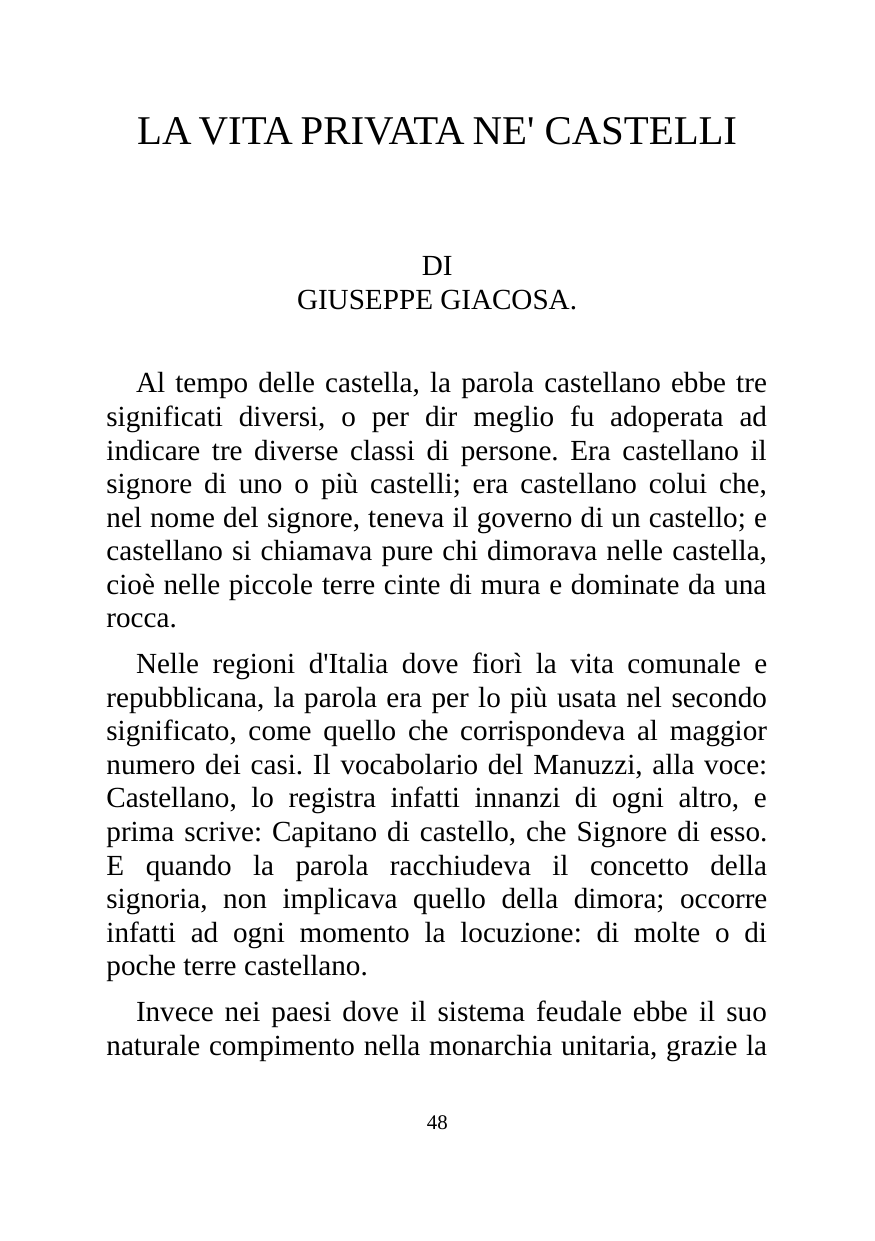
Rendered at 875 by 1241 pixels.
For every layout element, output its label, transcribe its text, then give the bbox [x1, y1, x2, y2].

text DI [106, 248, 768, 282]
text Al tempo delle castella, la parola castellano ebbe tre significati diversi, o per dir meglio fu adoperata ad indicare tre diverse classi di persone. Era castellano il signore di uno o più castelli; era castellano colui che, nel nome del signore, teneva il governo di un castello; e castellano si chiamava pure chi dimorava nelle castella, cioè nelle piccole terre cinte di mura e dominate da una rocca. [106, 366, 768, 634]
text GIUSEPPE GIACOSA. [106, 282, 768, 316]
text Nelle regioni d'Italia dove fiorì la vita comunale e repubblicana, la parola era per lo più usata nel secondo significato, come quello che corrispondeva al maggior numero dei casi. Il vocabolario del Manuzzi, alla voce: Castellano, lo registra infatti innanzi di ogni altro, e prima scrive: Capitano di castello, che Signore di esso. E quando la parola racchiudeva il concetto della signoria, non implicava quello della dimora; occorre infatti ad ogni momento la locuzione: di molte o di poche terre castellano. [106, 646, 768, 982]
text Invece nei paesi dove il sistema feudale ebbe il suo naturale compimento nella monarchia unitaria, grazie la [106, 994, 768, 1061]
subtitle LA VITA PRIVATA NE' CASTELLI [106, 106, 768, 153]
